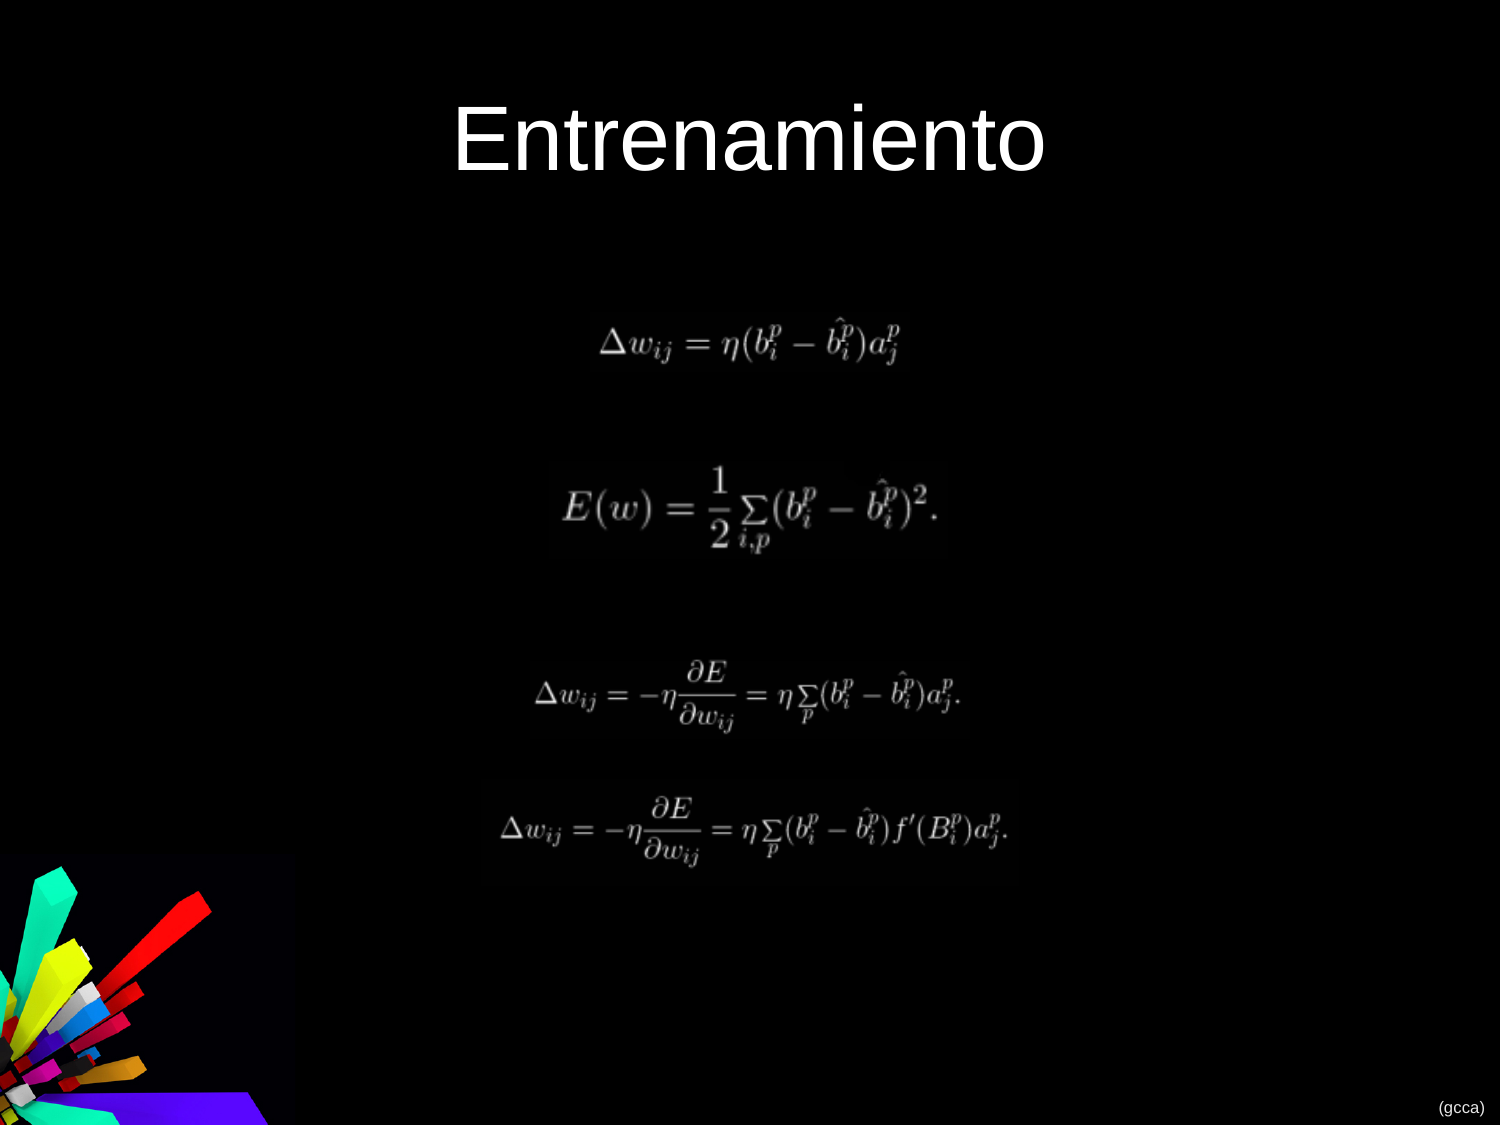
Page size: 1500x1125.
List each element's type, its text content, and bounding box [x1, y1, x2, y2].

picture [0, 854, 296, 1125]
picture [481, 779, 1019, 886]
picture [530, 649, 970, 739]
picture [590, 312, 910, 372]
title Entrenamiento [75, 44, 1426, 233]
picture [544, 456, 956, 565]
